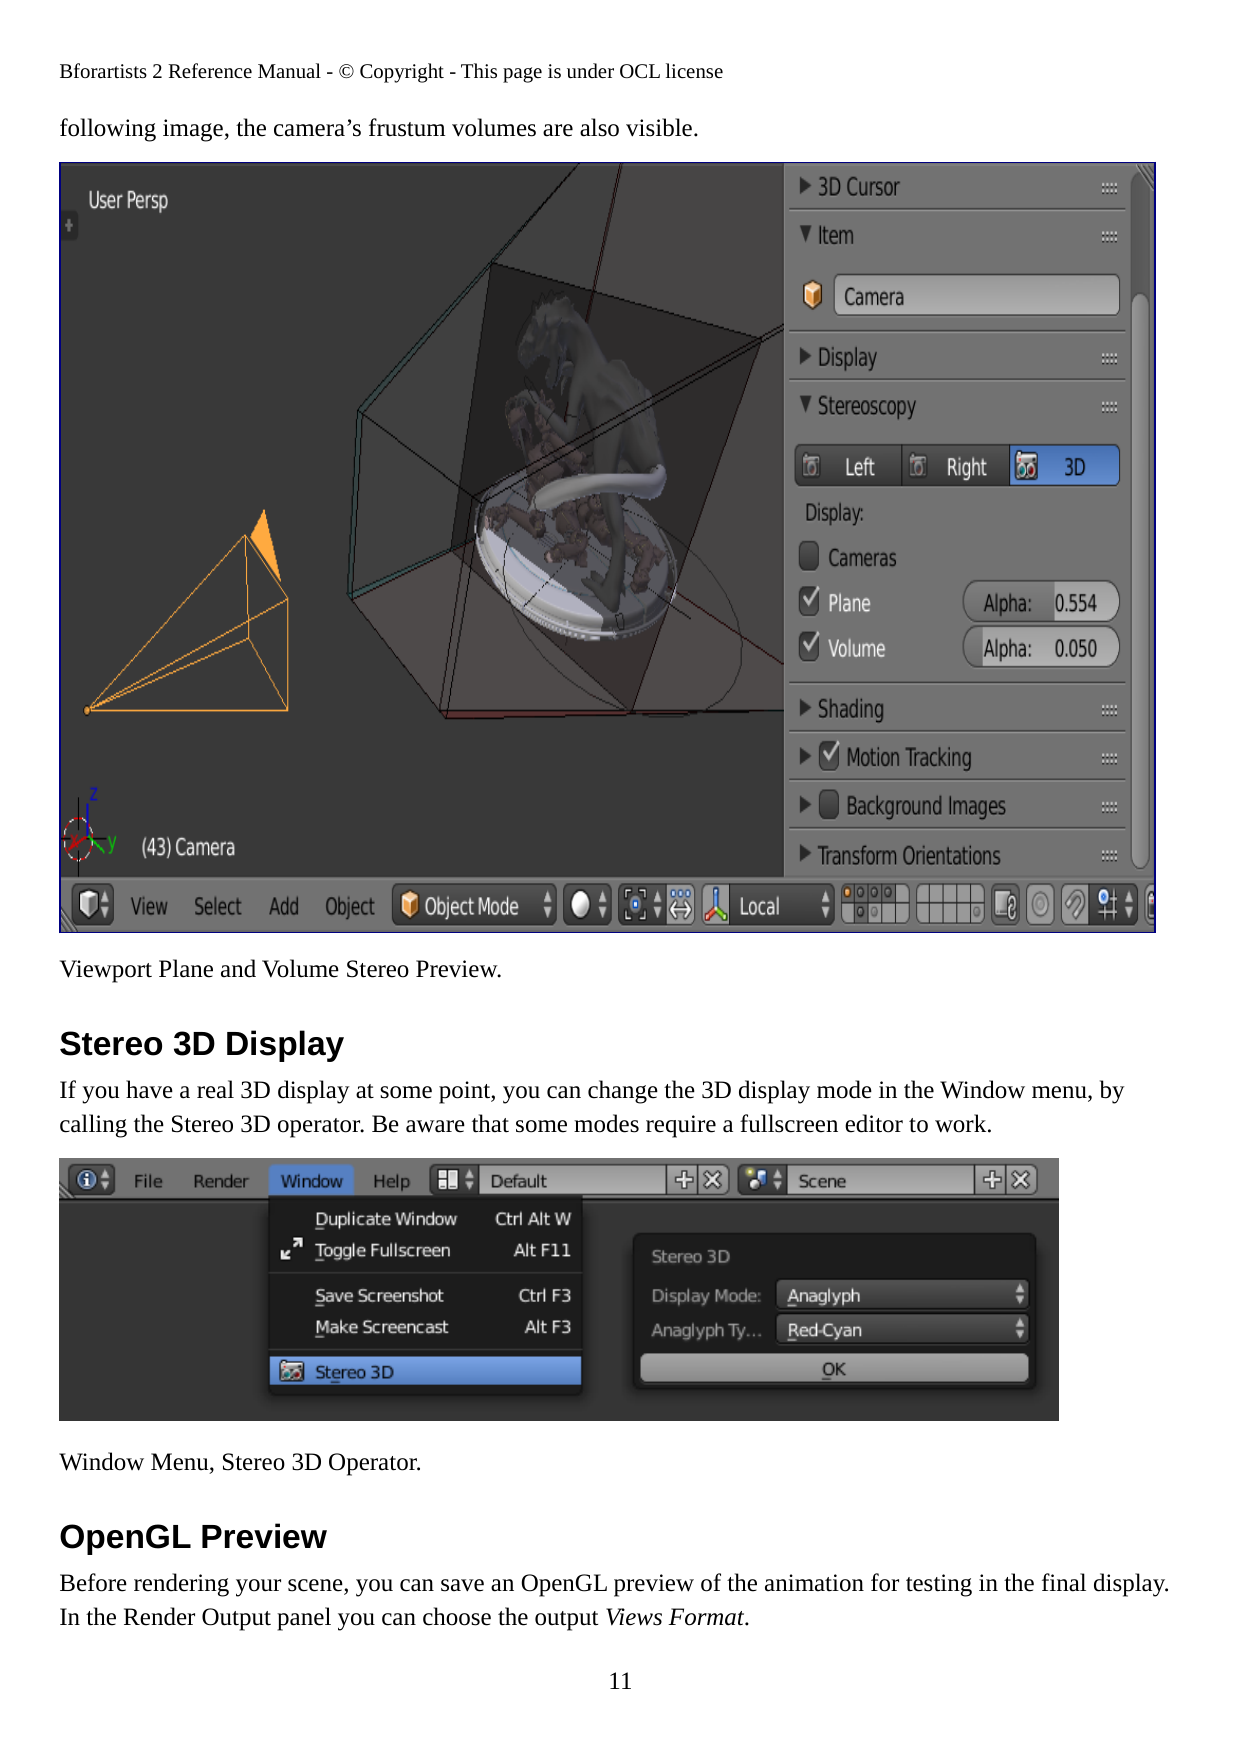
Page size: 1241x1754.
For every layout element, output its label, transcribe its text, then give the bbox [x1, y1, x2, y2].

picture [59, 1158, 1059, 1421]
subtitle Stereo 3D Display [59, 1024, 1181, 1062]
text Viewport Plane and Volume Stereo Preview. [59, 954, 1181, 983]
text following image, the camera’s frustum volumes are also visible. [59, 113, 1181, 141]
text Window Menu, Stereo 3D Operator. [59, 1447, 1181, 1475]
text Before rendering your scene, you can save an OpenGL preview of the animation for testing in the final display. In the Render Output panel you can choose the output Views Format. [59, 1568, 1181, 1631]
picture [61, 163, 1154, 932]
subtitle OpenGL Preview [59, 1517, 1181, 1555]
text If you have a real 3D display at some point, you can change the 3D display mode in the Window menu, by calling the Stereo 3D operator. Be aware that some modes require a fullscreen editor to work. [59, 1075, 1181, 1138]
